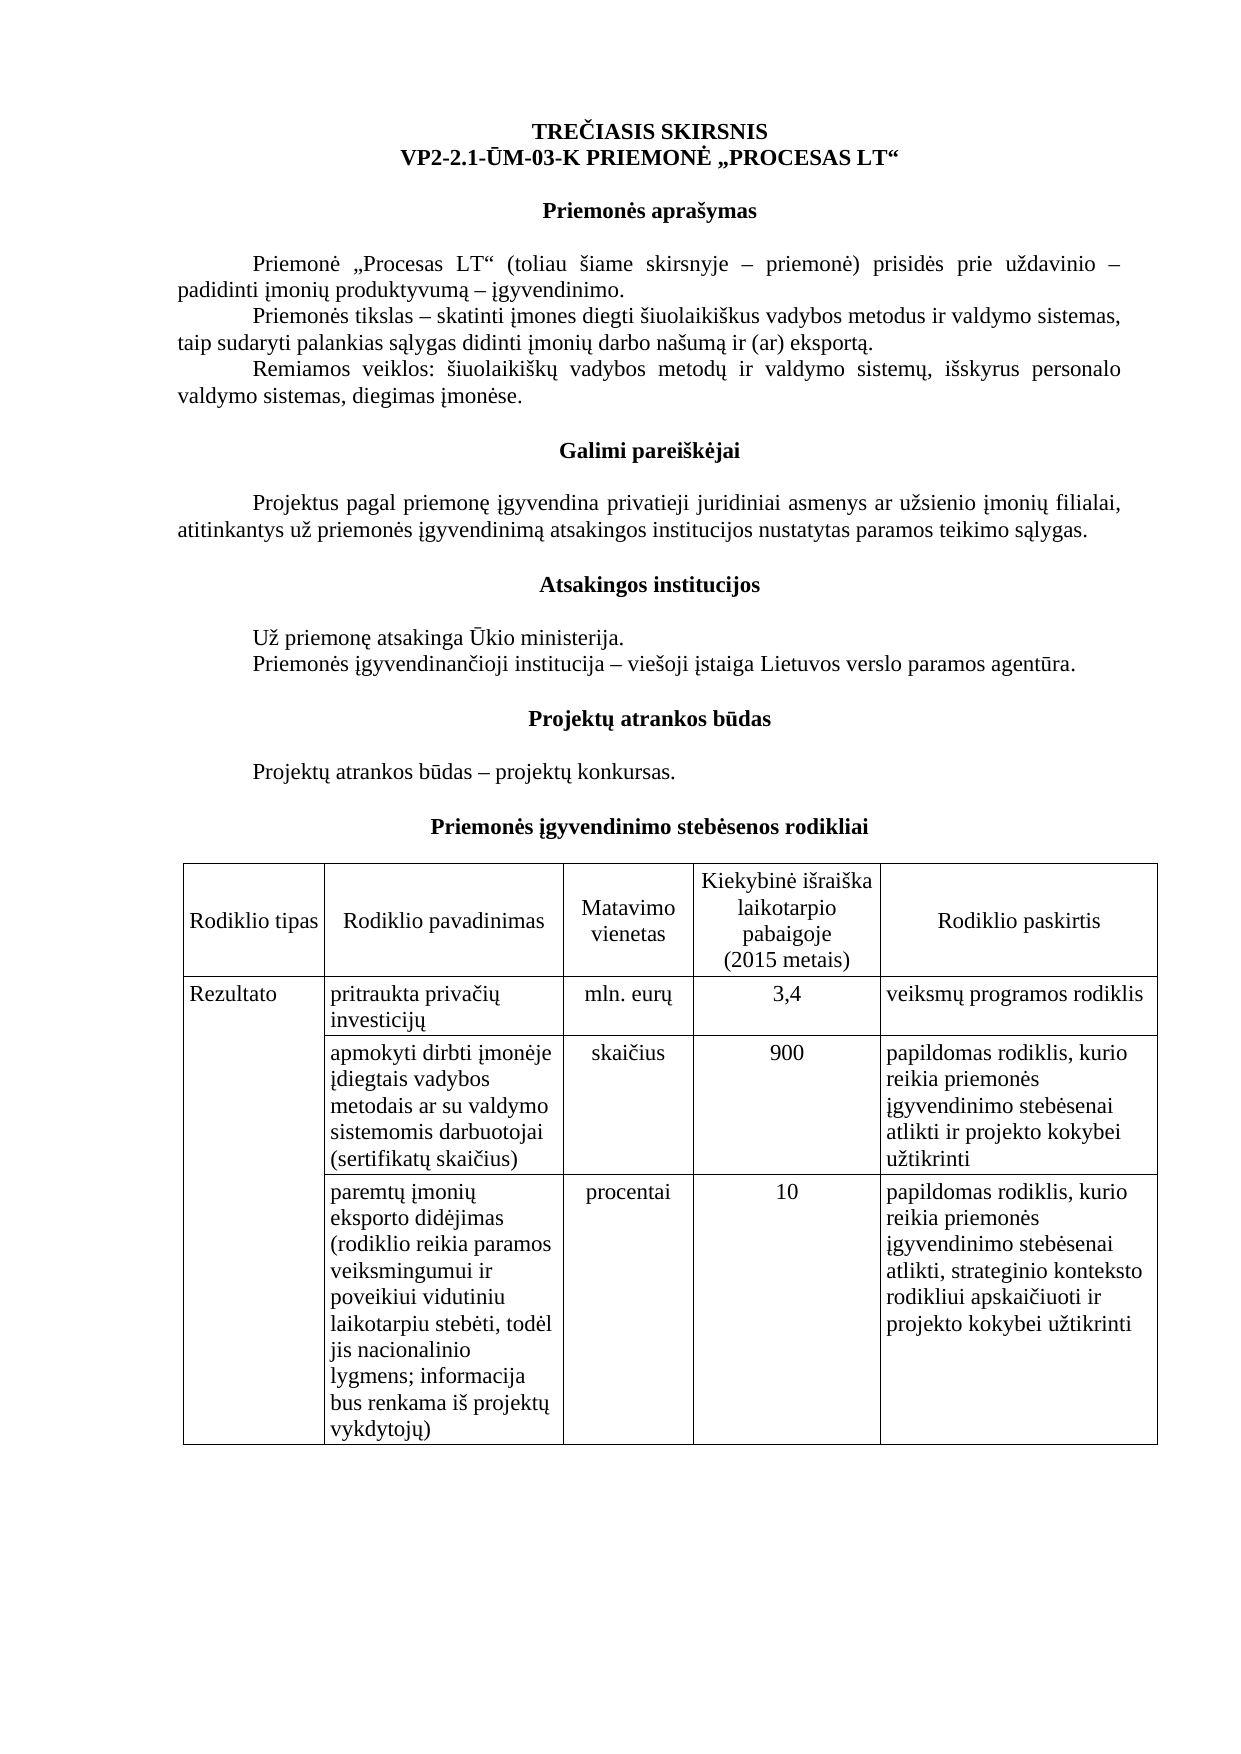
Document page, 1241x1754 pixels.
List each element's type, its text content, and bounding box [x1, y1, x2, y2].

table_header Rodiklio pavadinimas [325, 864, 563, 976]
table_cell mln. eurų [564, 977, 693, 1035]
table_cell veiksmų programos rodiklis [881, 977, 1157, 1035]
table_header Kiekybinė išraiška laikotarpio pabaigoje (2015 metais) [694, 864, 880, 976]
table_header Matavimo vienetas [564, 864, 693, 976]
table_cell 3,4 [694, 977, 880, 1035]
table_cell paremtų įmonių eksporto didėjimas (rodiklio reikia paramos veiksmingumui ir poveikiui vidutiniu laikotarpiu stebėti, todėl jis nacionalinio lygmens; informacija bus renkama iš projektų vykdytojų) [325, 1175, 563, 1444]
table_cell 10 [694, 1175, 880, 1444]
text Atsakingos institucijos [177, 571, 1122, 597]
text Priemonės įgyvendinančioji institucija – viešoji įstaiga Lietuvos verslo paramos agentūra. [177, 650, 1122, 676]
table_cell 900 [694, 1036, 880, 1174]
table_header Rodiklio tipas [184, 864, 324, 976]
table_cell pritraukta privačių investicijų [325, 977, 563, 1035]
text Galimi pareiškėjai [177, 437, 1122, 463]
table_header Rodiklio paskirtis [881, 864, 1157, 976]
text Už priemonę atsakinga Ūkio ministerija. [177, 624, 1122, 650]
table_cell skaičius [564, 1036, 693, 1174]
text Priemonė „Procesas LT“ (toliau šiame skirsnyje – priemonė) prisidės prie uždavinio – padidinti įmonių produktyvumą – įgyvendinimo. [177, 250, 1122, 303]
table_cell procentai [564, 1175, 693, 1444]
table_cell papildomas rodiklis, kurio reikia priemonės įgyvendinimo stebėsenai atlikti ir projekto kokybei užtikrinti [881, 1036, 1157, 1174]
text TREČIASIS SKIRSNIS [177, 118, 1122, 144]
text Remiamos veiklos: šiuolaikiškų vadybos metodų ir valdymo sistemų, išskyrus personalo valdymo sistemas, diegimas įmonėse. [177, 355, 1122, 408]
text VP2-2.1-ŪM-03-K priemonė „pROCESAS LT“ [177, 144, 1122, 171]
table_cell papildomas rodiklis, kurio reikia priemonės įgyvendinimo stebėsenai atlikti, strateginio konteksto rodikliui apskaičiuoti ir projekto kokybei užtikrinti [881, 1175, 1157, 1444]
text Priemonės įgyvendinimo stebėsenos rodikliai [177, 813, 1122, 839]
text Priemonės tikslas – skatinti įmones diegti šiuolaikiškus vadybos metodus ir valdymo sistemas, taip sudaryti palankias sąlygas didinti įmonių darbo našumą ir (ar) eksportą. [177, 303, 1122, 355]
text Projektų atrankos būdas [177, 705, 1122, 731]
text Priemonės aprašymas [177, 197, 1122, 223]
table_cell apmokyti dirbti įmonėje įdiegtais vadybos metodais ar su valdymo sistemomis darbuotojai (sertifikatų skaičius) [325, 1036, 563, 1174]
table_cell Rezultato [184, 977, 324, 1444]
text Projektus pagal priemonę įgyvendina privatieji juridiniai asmenys ar užsienio įmonių filialai, atitinkantys už priemonės įgyvendinimą atsakingos institucijos nustatytas paramos teikimo sąlygas. [177, 489, 1122, 542]
text Projektų atrankos būdas – projektų konkursas. [177, 758, 1122, 784]
